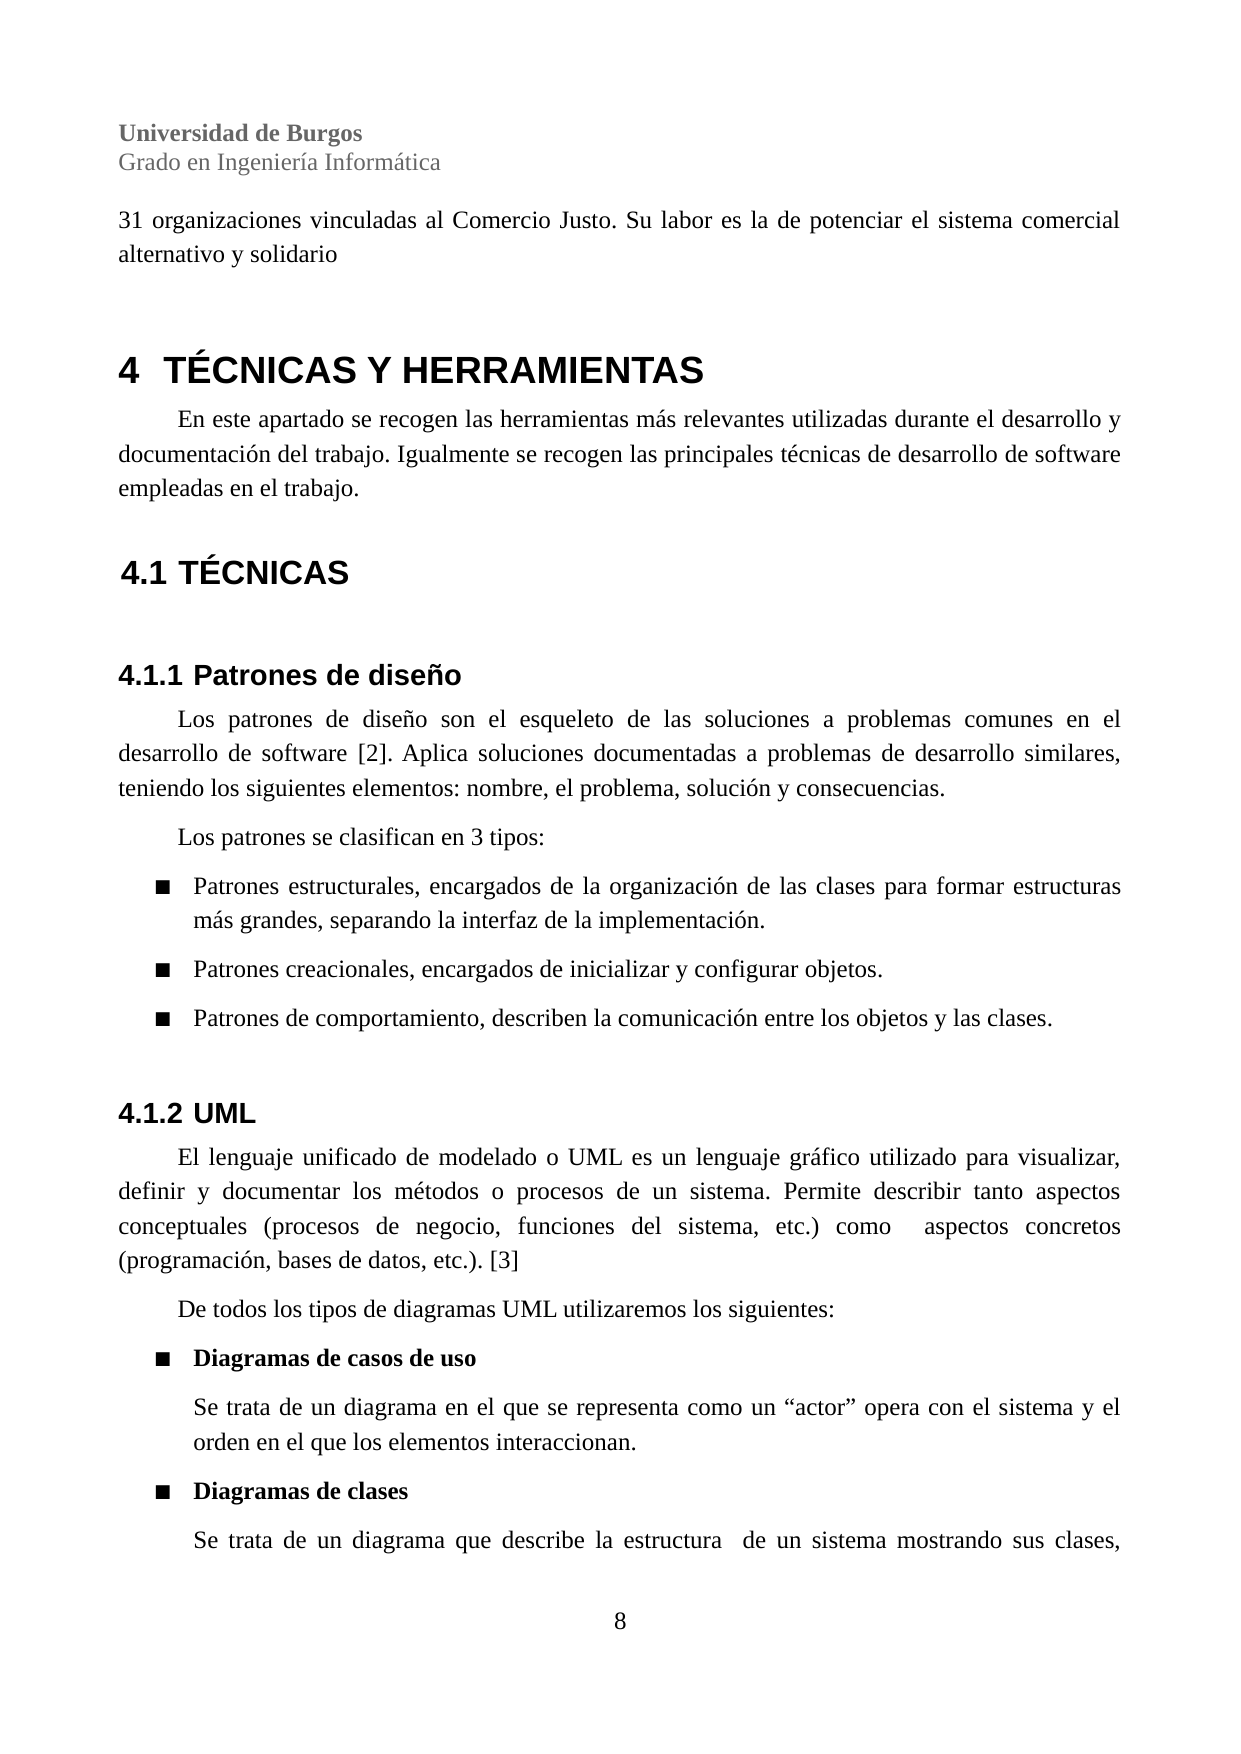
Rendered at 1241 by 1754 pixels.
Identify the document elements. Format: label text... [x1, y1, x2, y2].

text Los patrones se clasifican en 3 tipos: [118, 822, 1122, 851]
subtitle Patrones de diseño [118, 658, 1122, 691]
list Diagramas de casos de uso [156, 1343, 1122, 1372]
list Se trata de un diagrama que describe la estructura de un sistema mostrando sus clases, [156, 1525, 1122, 1554]
list Patrones creacionales, encargados de inicializar y configurar objetos. [156, 954, 1122, 983]
list Patrones estructurales, encargados de la organización de las clases para formar estructuras más grandes, separando la interfaz de la implementación. [156, 871, 1122, 934]
text 31 organizaciones vinculadas al Comercio Justo. Su labor es la de potenciar el sistema comercial alternativo y solidario [118, 205, 1122, 268]
text En este apartado se recogen las herramientas más relevantes utilizadas durante el desarrollo y documentación del trabajo. Igualmente se recogen las principales técnicas de desarrollo de software empleadas en el trabajo. [118, 404, 1122, 502]
subtitle UML [118, 1096, 1122, 1129]
text El lenguaje unificado de modelado o UML es un lenguaje gráfico utilizado para visualizar, definir y documentar los métodos o procesos de un sistema. Permite describir tanto aspectos conceptuales (procesos de negocio, funciones del sistema, etc.) como aspectos concretos (programación, bases de datos, etc.). [3] [118, 1142, 1122, 1274]
list Diagramas de clases [156, 1476, 1122, 1505]
list Se trata de un diagrama en el que se representa como un “actor” opera con el sistema y el orden en el que los elementos interaccionan. [156, 1392, 1122, 1456]
list Patrones de comportamiento, describen la comunicación entre los objetos y las clases. [156, 1003, 1122, 1032]
subtitle TÉCNICAS Y HERRAMIENTAS [118, 348, 1122, 392]
subtitle TÉCNICAS [121, 537, 1122, 596]
text De todos los tipos de diagramas UML utilizaremos los siguientes: [118, 1294, 1122, 1323]
text Los patrones de diseño son el esqueleto de las soluciones a problemas comunes en el desarrollo de software [2]. Aplica soluciones documentadas a problemas de desarrollo similares, teniendo los siguientes elementos: nombre, el problema, solución y consecuencias. [118, 704, 1122, 801]
